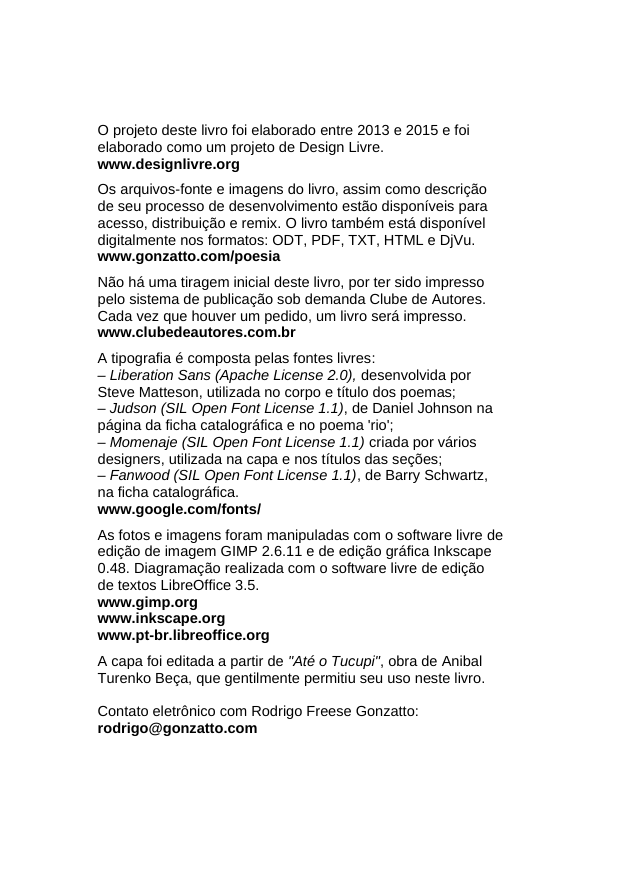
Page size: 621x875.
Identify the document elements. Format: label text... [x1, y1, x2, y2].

text Os arquivos-fonte e imagens do livro, assim como descrição de seu processo de desenvolvimento estão disponíveis para acesso, distribuição e remix. O livro também está disponível digitalmente nos formatos: ODT, PDF, TXT, HTML e DjVu. www.gonzatto.com/poesia [97, 181, 505, 265]
text A tipografia é composta pelas fontes livres: – Liberation Sans (Apache License 2.0), desenvolvida por Steve Matteson, utilizada no corpo e título dos poemas; – Judson (SIL Open Font License 1.1), de Daniel Johnson na página da ficha catalográfica e no poema 'rio'; – Momenaje (SIL Open Font License 1.1) criada por vários designers, utilizada na capa e nos títulos das seções; – Fanwood (SIL Open Font License 1.1), de Barry Schwartz, na ficha catalográfica. www.google.com/fonts/ [97, 350, 505, 517]
text A capa foi editada a partir de "Até o Tucupi", obra de Anibal Turenko Beça, que gentilmente permitiu seu uso neste livro. Contato eletrônico com Rodrigo Freese Gonzatto: rodrigo@gonzatto.com [97, 652, 505, 736]
text Não há uma tiragem inicial deste livro, por ter sido impresso pelo sistema de publicação sob demanda Clube de Autores. Cada vez que houver um pedido, um livro será impresso. www.clubedeautores.com.br [97, 274, 505, 341]
text O projeto deste livro foi elaborado entre 2013 e 2015 e foi elaborado como um projeto de Design Livre. www.designlivre.org [97, 122, 505, 172]
text As fotos e imagens foram manipuladas com o software livre de edição de imagem GIMP 2.6.11 e de edição gráfica Inkscape 0.48. Diagramação realizada com o software livre de edição de textos LibreOffice 3.5. www.gimp.org www.inkscape.org www.pt-br.libreoffice.org [97, 526, 505, 644]
